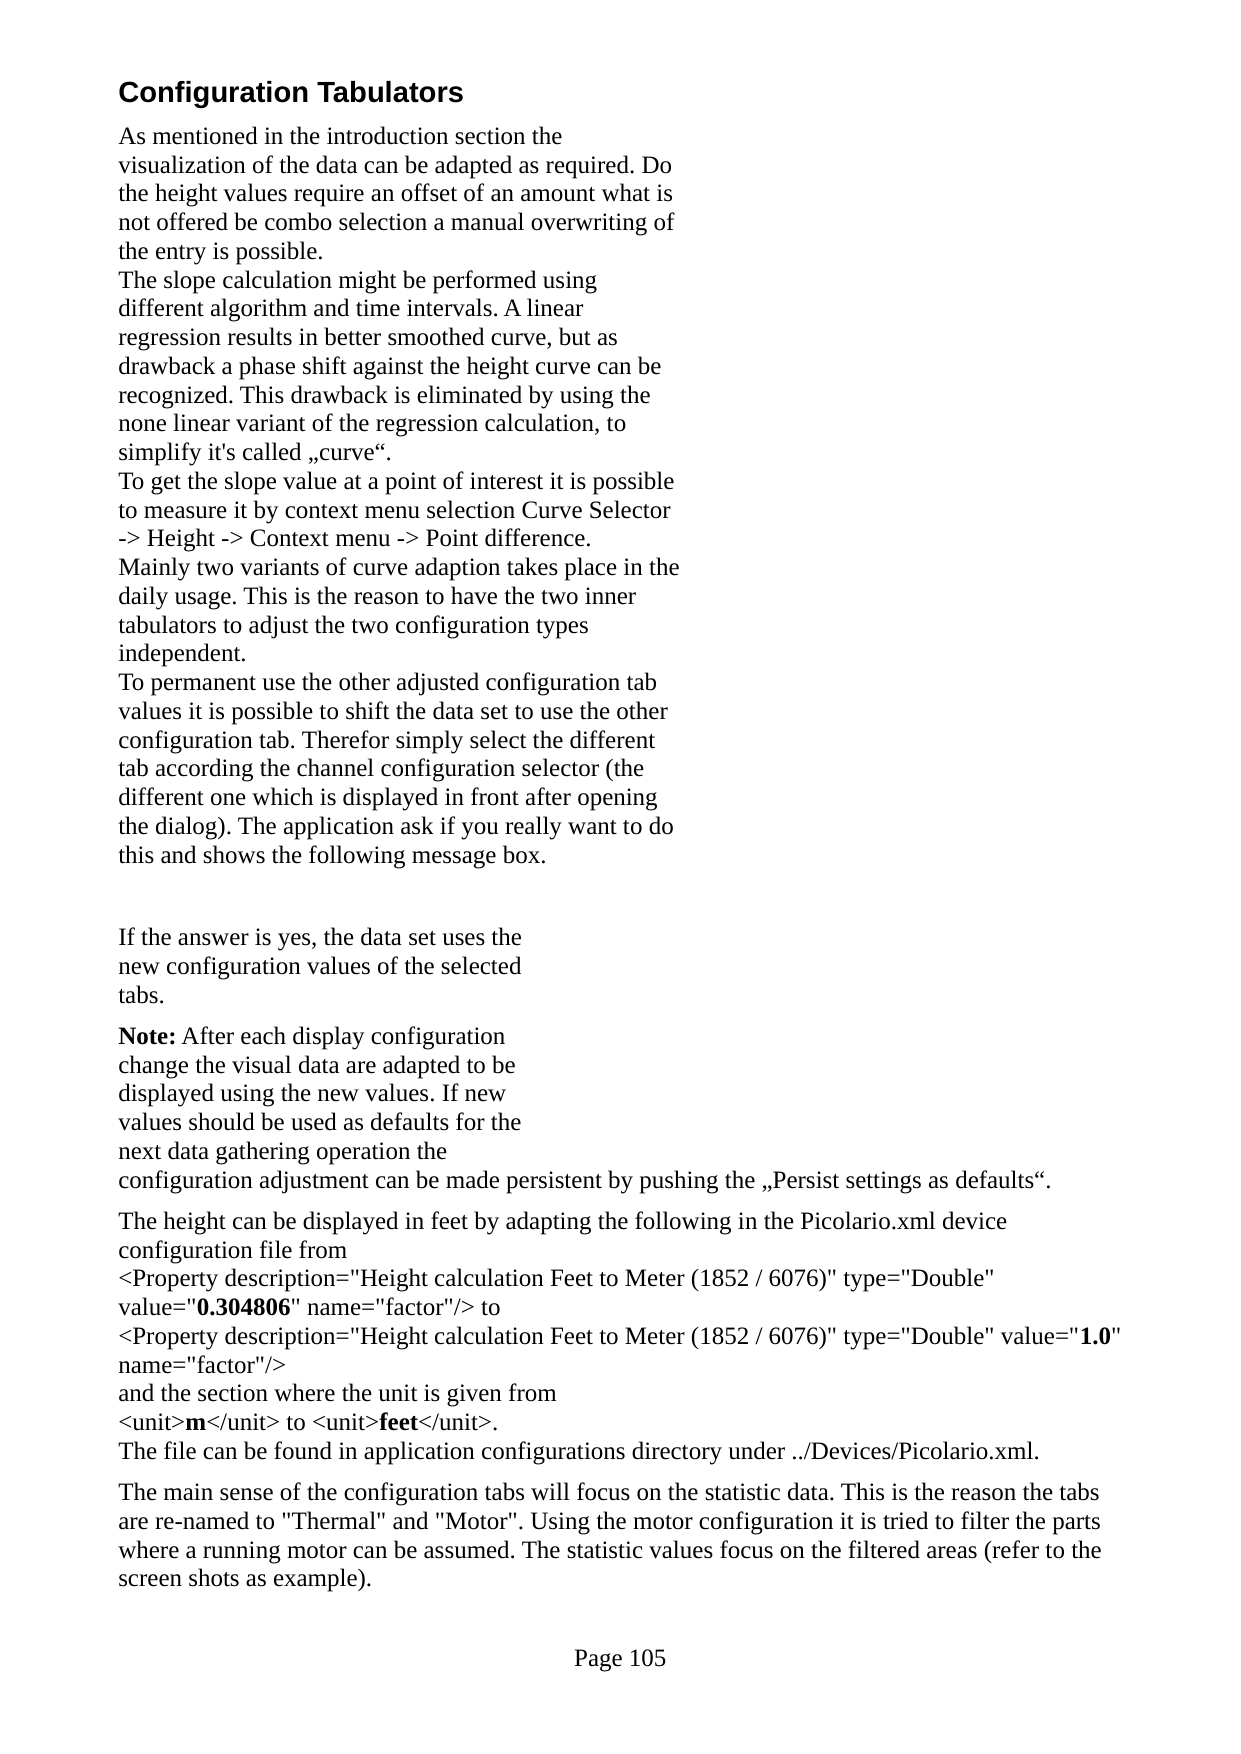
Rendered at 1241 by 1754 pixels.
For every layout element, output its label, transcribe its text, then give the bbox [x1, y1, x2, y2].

text The height can be displayed in feet by adapting the following in the Picolario.xml device configuration file from <Property description="Height calculation Feet to Meter (1852 / 6076)" type="Double" value="0.304806" name="factor"/> to <Property description="Height calculation Feet to Meter (1852 / 6076)" type="Double" value="1.0" name="factor"/> and the section where the unit is given from <unit>m</unit> to <unit>feet</unit>. The file can be found in application configurations directory under ../Devices/Picolario.xml. [118, 1206, 1122, 1465]
text If the answer is yes, the data set uses the new configuration values of the selected tabs. [118, 922, 1122, 1008]
text The main sense of the configuration tabs will focus on the statistic data. This is the reason the tabs are re-named to "Thermal" and "Motor". Using the motor configuration it is tried to filter the parts where a running motor can be assumed. The statistic values focus on the filtered areas (refer to the screen shots as example). [118, 1477, 1122, 1592]
text As mentioned in the introduction section the visualization of the data can be adapted as required. Do the height values require an offset of an amount what is not offered be combo selection a manual overwriting of the entry is possible. The slope calculation might be performed using different algorithm and time intervals. A linear regression results in better smoothed curve, but as drawback a phase shift against the height curve can be recognized. This drawback is eliminated by using the none linear variant of the regression calculation, to simplify it's called „curve“. To get the slope value at a point of interest it is possible to measure it by context menu selection Curve Selector -> Height -> Context menu -> Point difference. Mainly two variants of curve adaption takes place in the daily usage. This is the reason to have the two inner tabulators to adjust the two configuration types independent. To permanent use the other adjusted configuration tab values it is possible to shift the data set to use the other configuration tab. Therefor simply select the different tab according the channel configuration selector (the different one which is displayed in front after opening the dialog). The application ask if you really want to do this and shows the following message box. [118, 121, 1122, 868]
subtitle Configuration Tabulators [118, 75, 1122, 108]
text Note: After each display configuration change the visual data are adapted to be displayed using the new values. If new values should be used as defaults for the next data gathering operation the configuration adjustment can be made persistent by pushing the „Persist settings as defaults“. [118, 1021, 1122, 1193]
